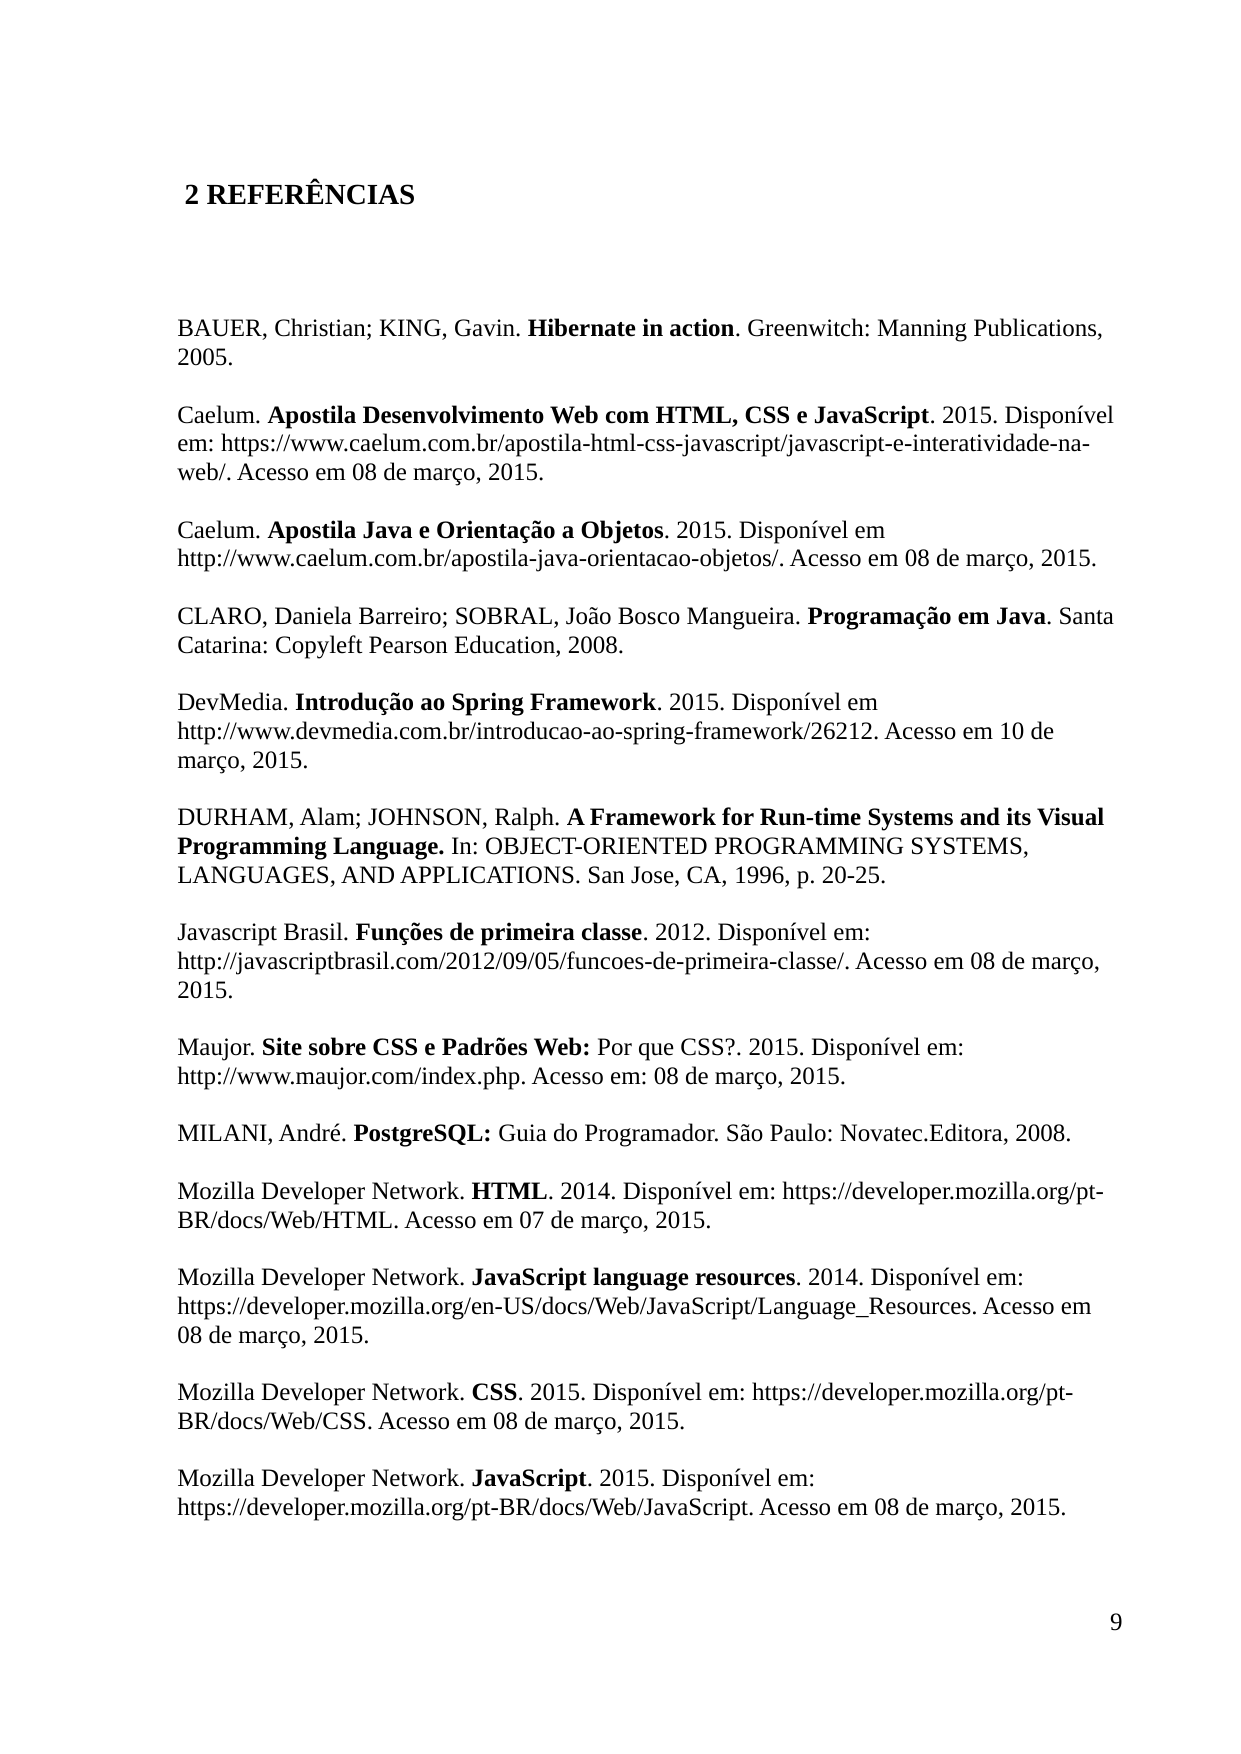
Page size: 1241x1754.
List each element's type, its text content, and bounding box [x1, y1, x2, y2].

title Referências [177, 177, 1122, 211]
text Javascript Brasil. Funções de primeira classe. 2012. Disponível em: http://javascriptbrasil.com/2012/09/05/funcoes-de-primeira-classe/. Acesso em 08 de março, 2015. [177, 917, 1122, 1003]
text Mozilla Developer Network. JavaScript. 2015. Disponível em: https://developer.mozilla.org/pt-BR/docs/Web/JavaScript. Acesso em 08 de março, 2015. [177, 1463, 1122, 1521]
text DURHAM, Alam; JOHNSON, Ralph. A Framework for Run-time Systems and its Visual [177, 802, 1122, 831]
text Caelum. Apostila Desenvolvimento Web com HTML, CSS e JavaScript. 2015. Disponível em: https://www.caelum.com.br/apostila-html-css-javascript/javascript-e-interatividade-na-web/. Acesso em 08 de março, 2015. [177, 400, 1122, 486]
text CLARO, Daniela Barreiro; SOBRAL, João Bosco Mangueira. Programação em Java. Santa Catarina: Copyleft Pearson Education, 2008. [177, 601, 1122, 658]
text MILANI, André. PostgreSQL: Guia do Programador. São Paulo: Novatec.Editora, 2008. [177, 1118, 1122, 1147]
text Mozilla Developer Network. JavaScript language resources. 2014. Disponível em: https://developer.mozilla.org/en-US/docs/Web/JavaScript/Language_Resources. Acesso em 08 de março, 2015. [177, 1262, 1122, 1348]
text BAUER, Christian; KING, Gavin. Hibernate in action. Greenwitch: Manning Publications, 2005. [177, 313, 1122, 371]
text Mozilla Developer Network. CSS. 2015. Disponível em: https://developer.mozilla.org/pt-BR/docs/Web/CSS. Acesso em 08 de março, 2015. [177, 1377, 1122, 1435]
text Maujor. Site sobre CSS e Padrões Web: Por que CSS?. 2015. Disponível em: http://www.maujor.com/index.php. Acesso em: 08 de março, 2015. [177, 1032, 1122, 1090]
text Caelum. Apostila Java e Orientação a Objetos. 2015. Disponível em http://www.caelum.com.br/apostila-java-orientacao-objetos/. Acesso em 08 de março, 2015. [177, 515, 1122, 572]
text Programming Language. In: OBJECT-ORIENTED PROGRAMMING SYSTEMS, [177, 831, 1122, 860]
text DevMedia. Introdução ao Spring Framework. 2015. Disponível em http://www.devmedia.com.br/introducao-ao-spring-framework/26212. Acesso em 10 de março, 2015. [177, 687, 1122, 773]
text Mozilla Developer Network. HTML. 2014. Disponível em: https://developer.mozilla.org/pt-BR/docs/Web/HTML. Acesso em 07 de março, 2015. [177, 1176, 1122, 1233]
text LANGUAGES, AND APPLICATIONS. San Jose, CA, 1996, p. 20-25. [177, 860, 1122, 888]
